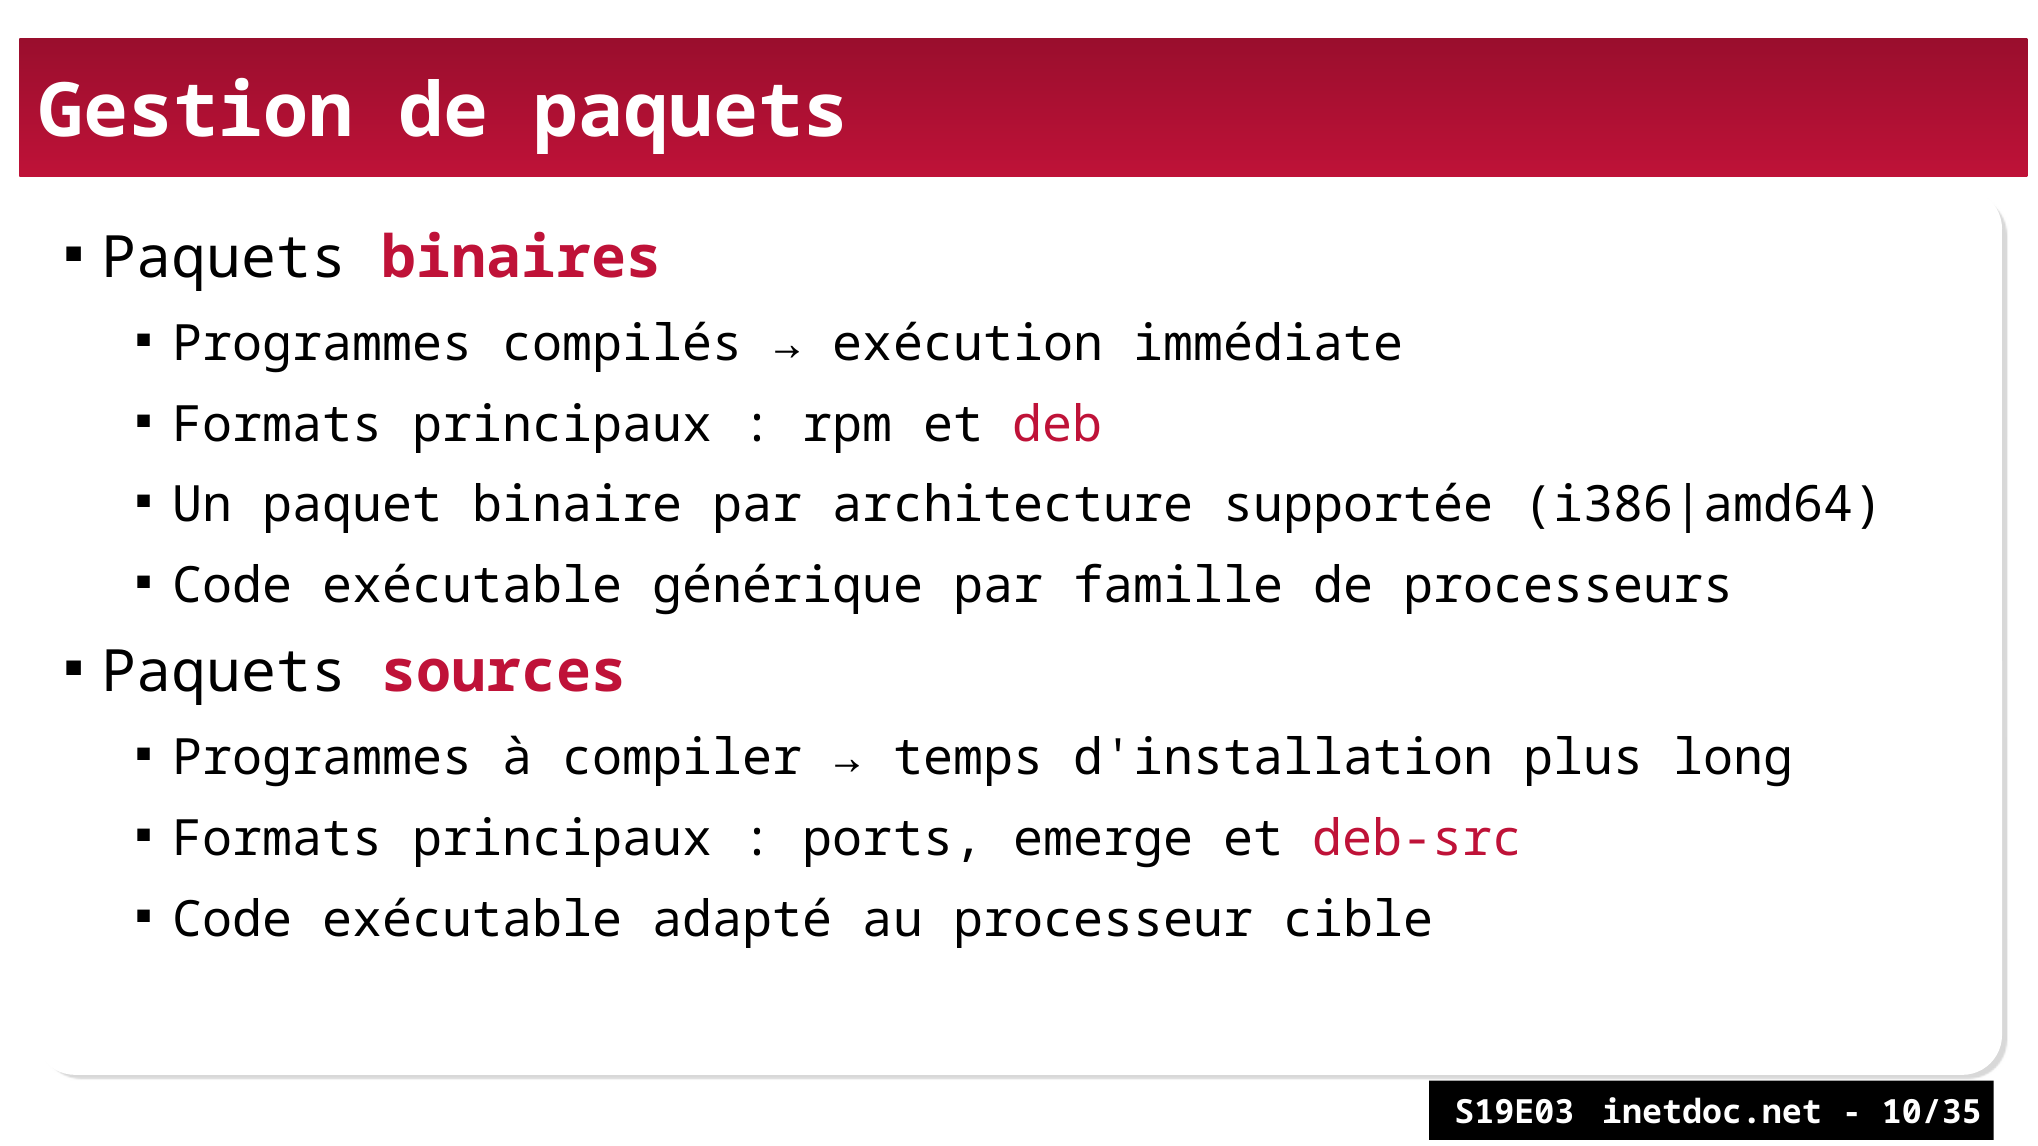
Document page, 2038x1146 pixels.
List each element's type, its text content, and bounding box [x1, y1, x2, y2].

text_box Paquets binaires Programmes compilés → exécution immédiate Formats principaux : rpm et deb Un paquet binaire par architecture supportée (i386|amd64) Code exécutable générique par famille de processeurs Paquets sources Programmes à compiler → temps d'installation plus long Formats principaux : ports, emerge et deb-src Code exécutable adapté au processeur cible [35, 188, 2003, 1075]
text_box Gestion de paquets [19, 38, 2028, 177]
text_box S19E03 inetdoc.net - <numéro>/35 [1429, 1080, 1994, 1140]
